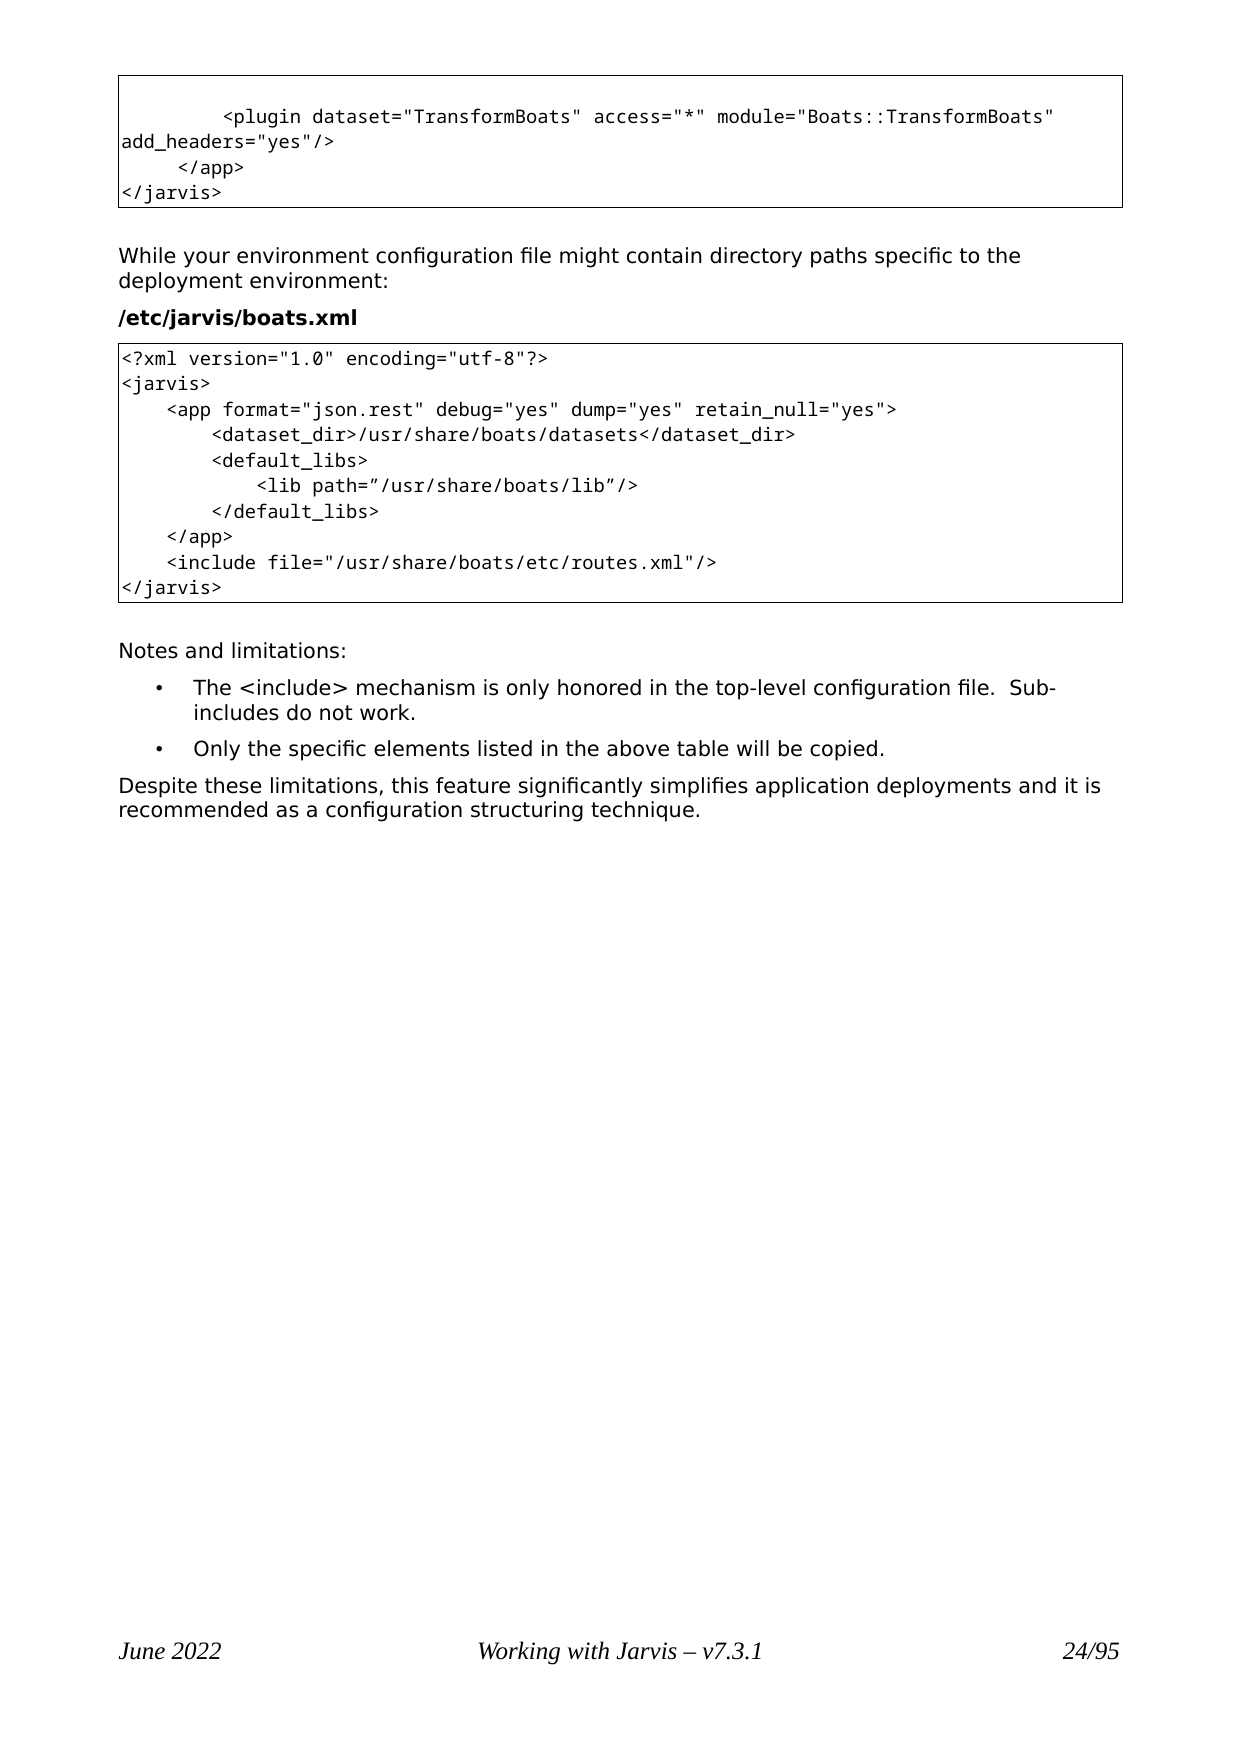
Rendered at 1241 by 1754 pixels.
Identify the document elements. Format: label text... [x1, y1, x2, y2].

text </default_libs> [119, 496, 1122, 521]
text <default_libs> [119, 444, 1122, 470]
text /etc/jarvis/boats.xml [118, 306, 1122, 330]
text Despite these limitations, this feature significantly simplifies application deployments and it is recommended as a configuration structuring technique. [118, 774, 1122, 823]
text Notes and limitations: [118, 639, 1122, 664]
text <app format="json.rest" debug="yes" dump="yes" retain_null="yes"> [119, 393, 1122, 419]
text </app> [119, 521, 1122, 547]
text <dataset_dir>/usr/share/boats/datasets</dataset_dir> [119, 419, 1122, 444]
list Only the specific elements listed in the above table will be copied. [156, 737, 1122, 762]
text <include file="/usr/share/boats/etc/routes.xml"/> [119, 547, 1122, 572]
text While your environment configuration file might contain directory paths specific to the deployment environment: [118, 244, 1122, 293]
text </app> [119, 152, 1122, 177]
list The <include> mechanism is only honored in the top-level configuration file. Sub-includes do not work. [156, 676, 1122, 725]
text <lib path=”/usr/share/boats/lib”/> [119, 470, 1122, 496]
text </jarvis> [119, 177, 1122, 207]
text <?xml version="1.0" encoding="utf-8"?> [119, 344, 1122, 368]
text </jarvis> [119, 572, 1122, 602]
text <plugin dataset="TransformBoats" access="*" module="Boats::TransformBoats" add_headers="yes"/> [119, 101, 1122, 152]
text <jarvis> [119, 368, 1122, 393]
